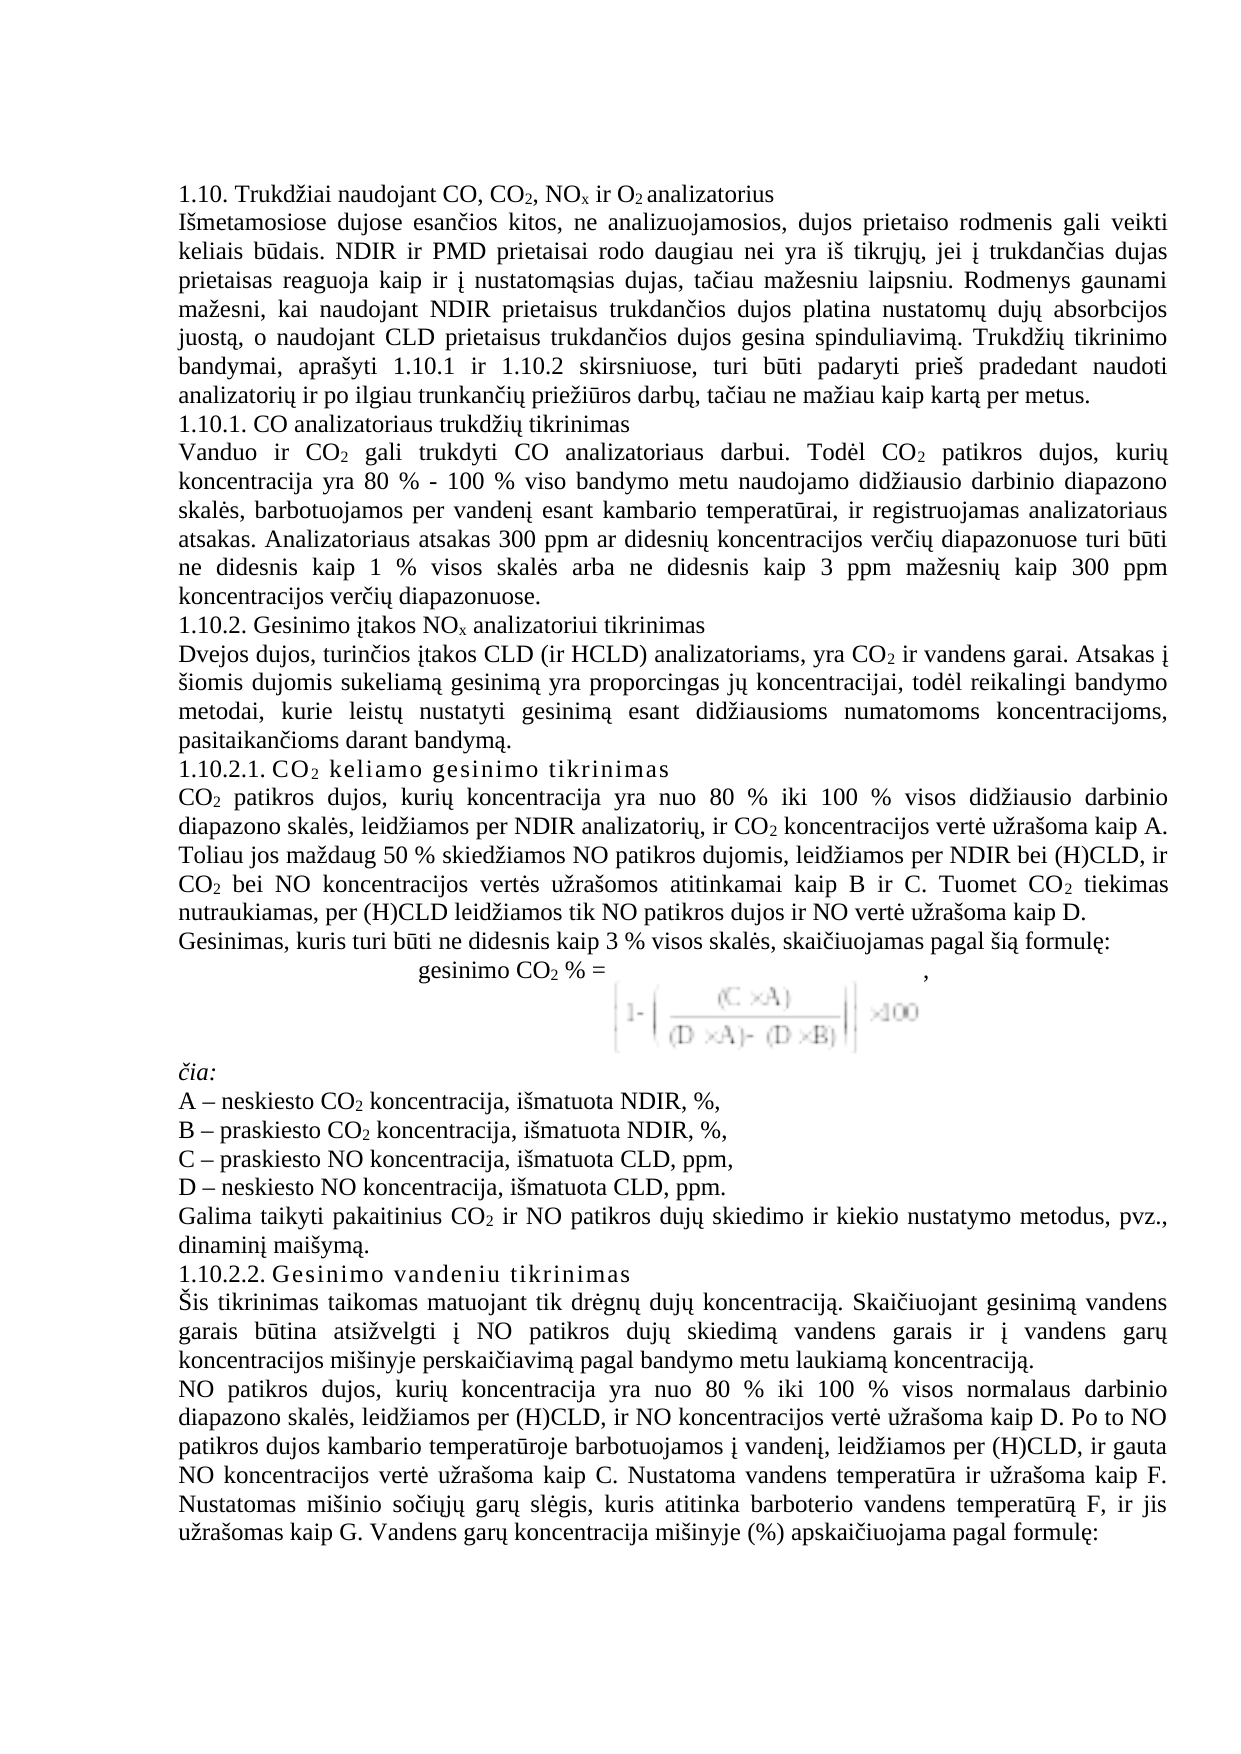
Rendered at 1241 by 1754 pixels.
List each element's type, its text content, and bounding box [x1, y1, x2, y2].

text 1.10.2. Gesinimo įtakos NOx analizatoriui tikrinimas [178, 610, 1169, 639]
text Galima taikyti pakaitinius CO2 ir NO patikros dujų skiedimo ir kiekio nustatymo metodus, pvz., dinaminį maišymą. [178, 1201, 1169, 1259]
text Dvejos dujos, turinčios įtakos CLD (ir HCLD) analizatoriams, yra CO2 ir vandens garai. Atsakas į šiomis dujomis sukeliamą gesinimą yra proporcingas jų koncentracijai, todėl reikalingi bandymo metodai, kurie leistų nustatyti gesinimą esant didžiausioms numatomoms koncentracijoms, pasitaikančioms darant bandymą. [178, 639, 1169, 754]
text 1.10.2.2. Gesinimo vandeniu tikrinimas [178, 1259, 1169, 1287]
text Gesinimas, kuris turi būti ne didesnis kaip 3 % visos skalės, skaičiuojamas pagal šią formulę: [178, 926, 1169, 955]
text B – praskiesto CO2 koncentracija, išmatuota NDIR, %, [178, 1115, 1169, 1144]
text čia: [178, 1057, 1169, 1086]
text gesinimo CO2 % = , [178, 955, 1169, 1057]
text 1.10.2.1. CO2 keliamo gesinimo tikrinimas [178, 754, 1169, 782]
text Vanduo ir CO2 gali trukdyti CO analizatoriaus darbui. Todėl CO2 patikros dujos, kurių koncentracija yra 80 % - 100 % viso bandymo metu naudojamo didžiausio darbinio diapazono skalės, barbotuojamos per vandenį esant kambario temperatūrai, ir registruojamas analizatoriaus atsakas. Analizatoriaus atsakas 300 ppm ar didesnių koncentracijos verčių diapazonuose turi būti ne didesnis kaip 1 % visos skalės arba ne didesnis kaip 3 ppm mažesnių kaip 300 ppm koncentracijos verčių diapazonuose. [178, 437, 1169, 610]
text 1.10.1. CO analizatoriaus trukdžių tikrinimas [178, 409, 1169, 437]
text Išmetamosiose dujose esančios kitos, ne analizuojamosios, dujos prietaiso rodmenis gali veikti keliais būdais. NDIR ir PMD prietaisai rodo daugiau nei yra iš tikrųjų, jei į trukdančias dujas prietaisas reaguoja kaip ir į nustatomąsias dujas, tačiau mažesniu laipsniu. Rodmenys gaunami mažesni, kai naudojant NDIR prietaisus trukdančios dujos platina nustatomų dujų absorbcijos juostą, o naudojant CLD prietaisus trukdančios dujos gesina spinduliavimą. Trukdžių tikrinimo bandymai, aprašyti 1.10.1 ir 1.10.2 skirsniuose, turi būti padaryti prieš pradedant naudoti analizatorių ir po ilgiau trunkančių priežiūros darbų, tačiau ne mažiau kaip kartą per metus. [178, 207, 1169, 409]
text 1.10. Trukdžiai naudojant CO, CO2, NOx ir O2 analizatorius [178, 179, 1169, 207]
text CO2 patikros dujos, kurių koncentracija yra nuo 80 % iki 100 % visos didžiausio darbinio diapazono skalės, leidžiamos per NDIR analizatorių, ir CO2 koncentracijos vertė užrašoma kaip A. Toliau jos maždaug 50 % skiedžiamos NO patikros dujomis, leidžiamos per NDIR bei (H)CLD, ir CO2 bei NO koncentracijos vertės užrašomos atitinkamai kaip B ir C. Tuomet CO2 tiekimas nutraukiamas, per (H)CLD leidžiamos tik NO patikros dujos ir NO vertė užrašoma kaip D. [178, 782, 1169, 926]
text Šis tikrinimas taikomas matuojant tik drėgnų dujų koncentraciją. Skaičiuojant gesinimą vandens garais būtina atsižvelgti į NO patikros dujų skiedimą vandens garais ir į vandens garų koncentracijos mišinyje perskaičiavimą pagal bandymo metu laukiamą koncentraciją. [178, 1287, 1169, 1374]
text D – neskiesto NO koncentracija, išmatuota CLD, ppm. [178, 1172, 1169, 1201]
text C – praskiesto NO koncentracija, išmatuota CLD, ppm, [178, 1144, 1169, 1172]
text A – neskiesto CO2 koncentracija, išmatuota NDIR, %, [178, 1086, 1169, 1115]
text NO patikros dujos, kurių koncentracija yra nuo 80 % iki 100 % visos normalaus darbinio diapazono skalės, leidžiamos per (H)CLD, ir NO koncentracijos vertė užrašoma kaip D. Po to NO patikros dujos kambario temperatūroje barbotuojamos į vandenį, leidžiamos per (H)CLD, ir gauta NO koncentracijos vertė užrašoma kaip C. Nustatoma vandens temperatūra ir užrašoma kaip F. Nustatomas mišinio sočiųjų garų slėgis, kuris atitinka barboterio vandens temperatūrą F, ir jis užrašomas kaip G. Vandens garų koncentracija mišinyje (%) apskaičiuojama pagal formulę: [178, 1374, 1169, 1546]
